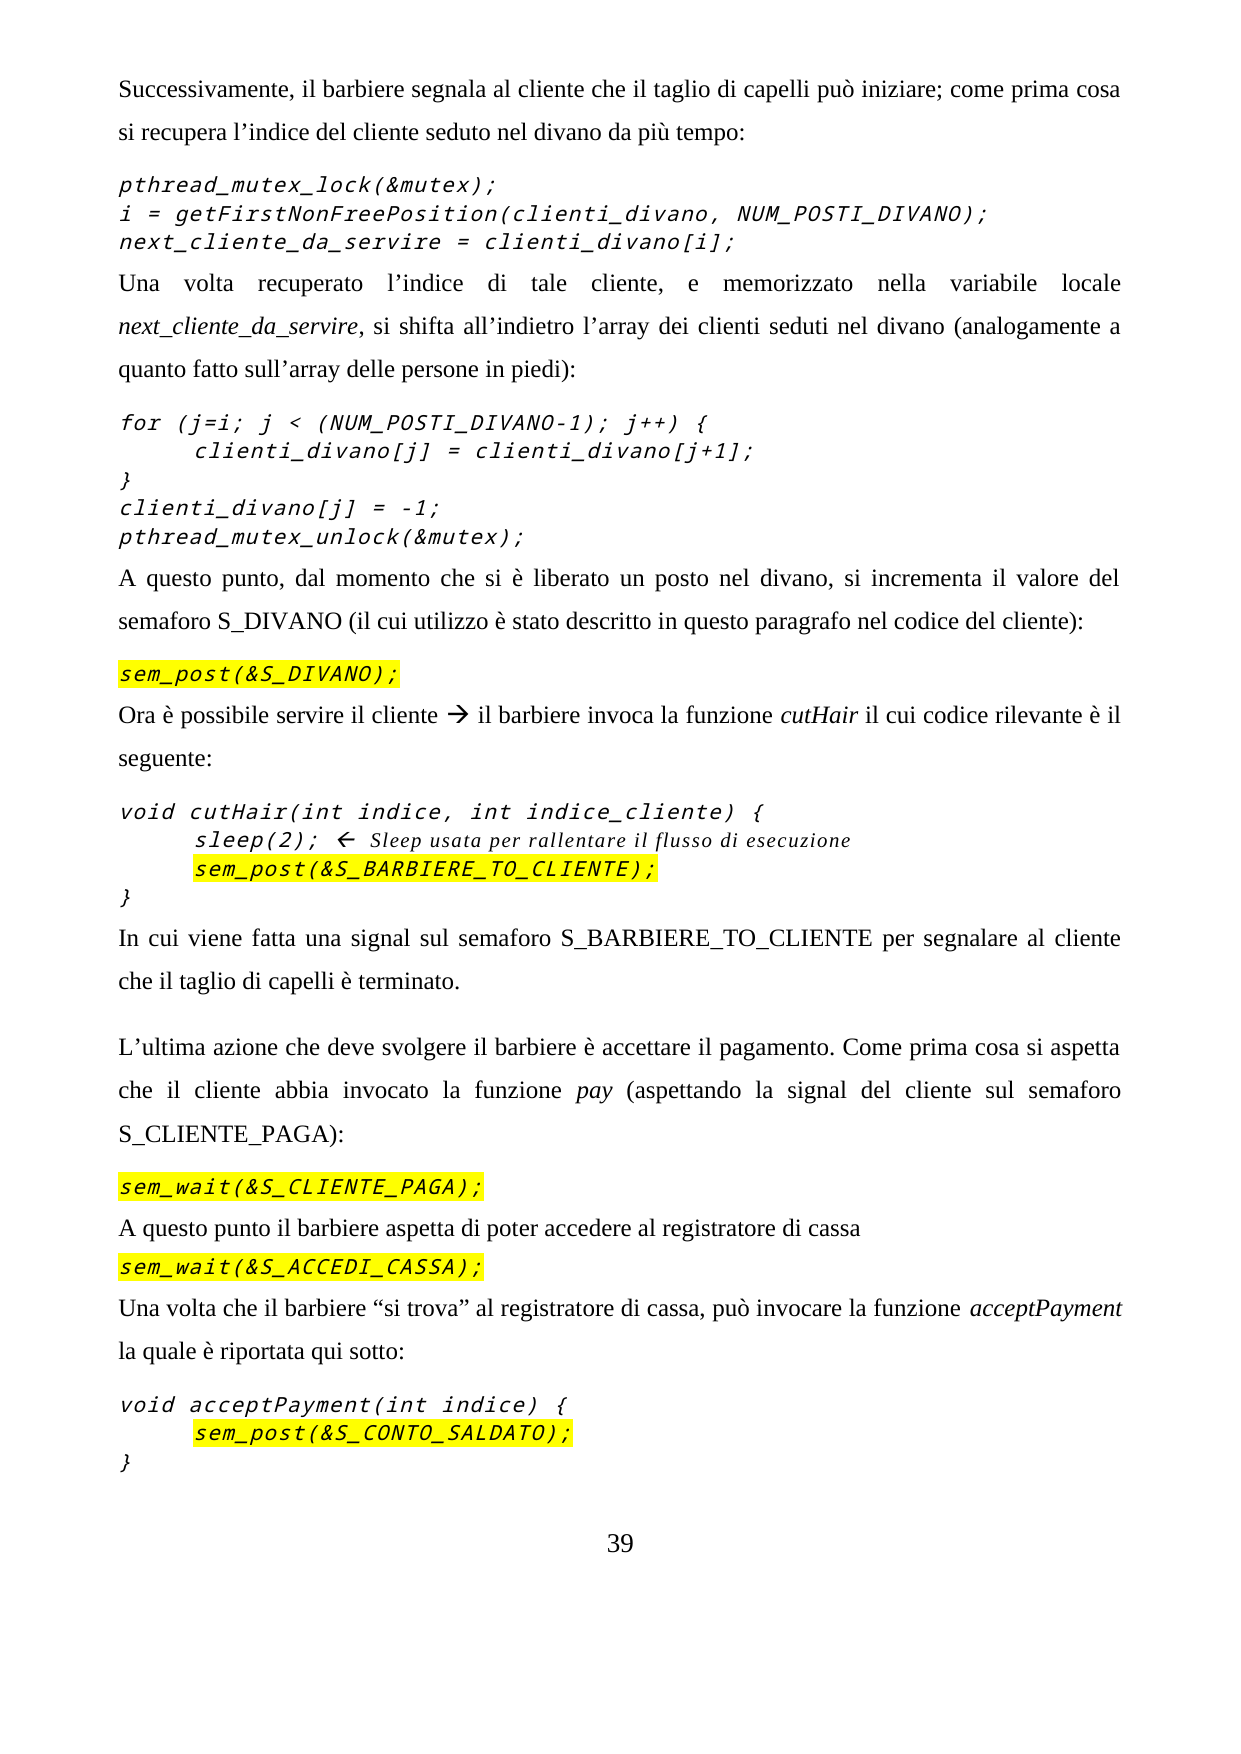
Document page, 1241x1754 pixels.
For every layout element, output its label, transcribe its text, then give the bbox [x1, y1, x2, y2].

text clienti_divano[j] = -1; [118, 493, 1122, 522]
text } [118, 1447, 1122, 1475]
text pthread_mutex_unlock(&mutex); [118, 522, 1122, 550]
text L’ultima azione che deve svolgere il barbiere è accettare il pagamento. Come prima cosa si aspetta che il cliente abbia invocato la funzione pay (aspettando la signal del cliente sul semaforo S_CLIENTE_PAGA): [118, 1032, 1122, 1147]
text pthread_mutex_lock(&mutex); [118, 171, 1122, 199]
text sem_wait(&S_CLIENTE_PAGA); [118, 1172, 1122, 1201]
text sem_wait(&S_ACCEDI_CASSA); [118, 1252, 1122, 1281]
text void cutHair(int indice, int indice_cliente) { [118, 797, 1122, 826]
text A questo punto il barbiere aspetta di poter accedere al registratore di cassa [118, 1213, 1122, 1242]
text Successivamente, il barbiere segnala al cliente che il taglio di capelli può iniziare; come prima cosa si recupera l’indice del cliente seduto nel divano da più tempo: [118, 74, 1122, 146]
text clienti_divano[j] = clienti_divano[j+1]; [118, 437, 1122, 465]
text Ora è possibile servire il cliente  il barbiere invoca la funzione cutHair il cui codice rilevante è il seguente: [118, 700, 1122, 772]
text Una volta che il barbiere “si trova” al registratore di cassa, può invocare la funzione acceptPayment la quale è riportata qui sotto: [118, 1293, 1122, 1365]
text i = getFirstNonFreePosition(clienti_divano, NUM_POSTI_DIVANO); [118, 199, 1122, 227]
text Una volta recuperato l’indice di tale cliente, e memorizzato nella variabile locale next_cliente_da_servire­, si shifta all’indietro l’array dei clienti seduti nel divano (analogamente a quanto fatto sull’array delle persone in piedi): [118, 268, 1122, 383]
text for (j=i; j < (NUM_POSTI_DIVANO-1); j++) { [118, 408, 1122, 437]
text void acceptPayment(int indice) { [118, 1390, 1122, 1418]
text sem_post(&S_BARBIERE_TO_CLIENTE); [118, 854, 1122, 882]
text } [118, 882, 1122, 911]
text sleep(2);  Sleep usata per rallentare il flusso di esecuzione [118, 826, 1122, 854]
text next_cliente_da_servire = clienti_divano[i]; [118, 227, 1122, 256]
text } [118, 465, 1122, 493]
text sem_post(&S_DIVANO); [118, 659, 1122, 688]
text sem_post(&S_CONTO_SALDATO); [118, 1418, 1122, 1447]
text A questo punto, dal momento che si è liberato un posto nel divano, si incrementa il valore del semaforo S_DIVANO (il cui utilizzo è stato descritto in questo paragrafo nel codice del cliente): [118, 563, 1122, 635]
text In cui viene fatta una signal sul semaforo S_BARBIERE_TO_CLIENTE per segnalare al cliente che il taglio di capelli è terminato. [118, 923, 1122, 995]
